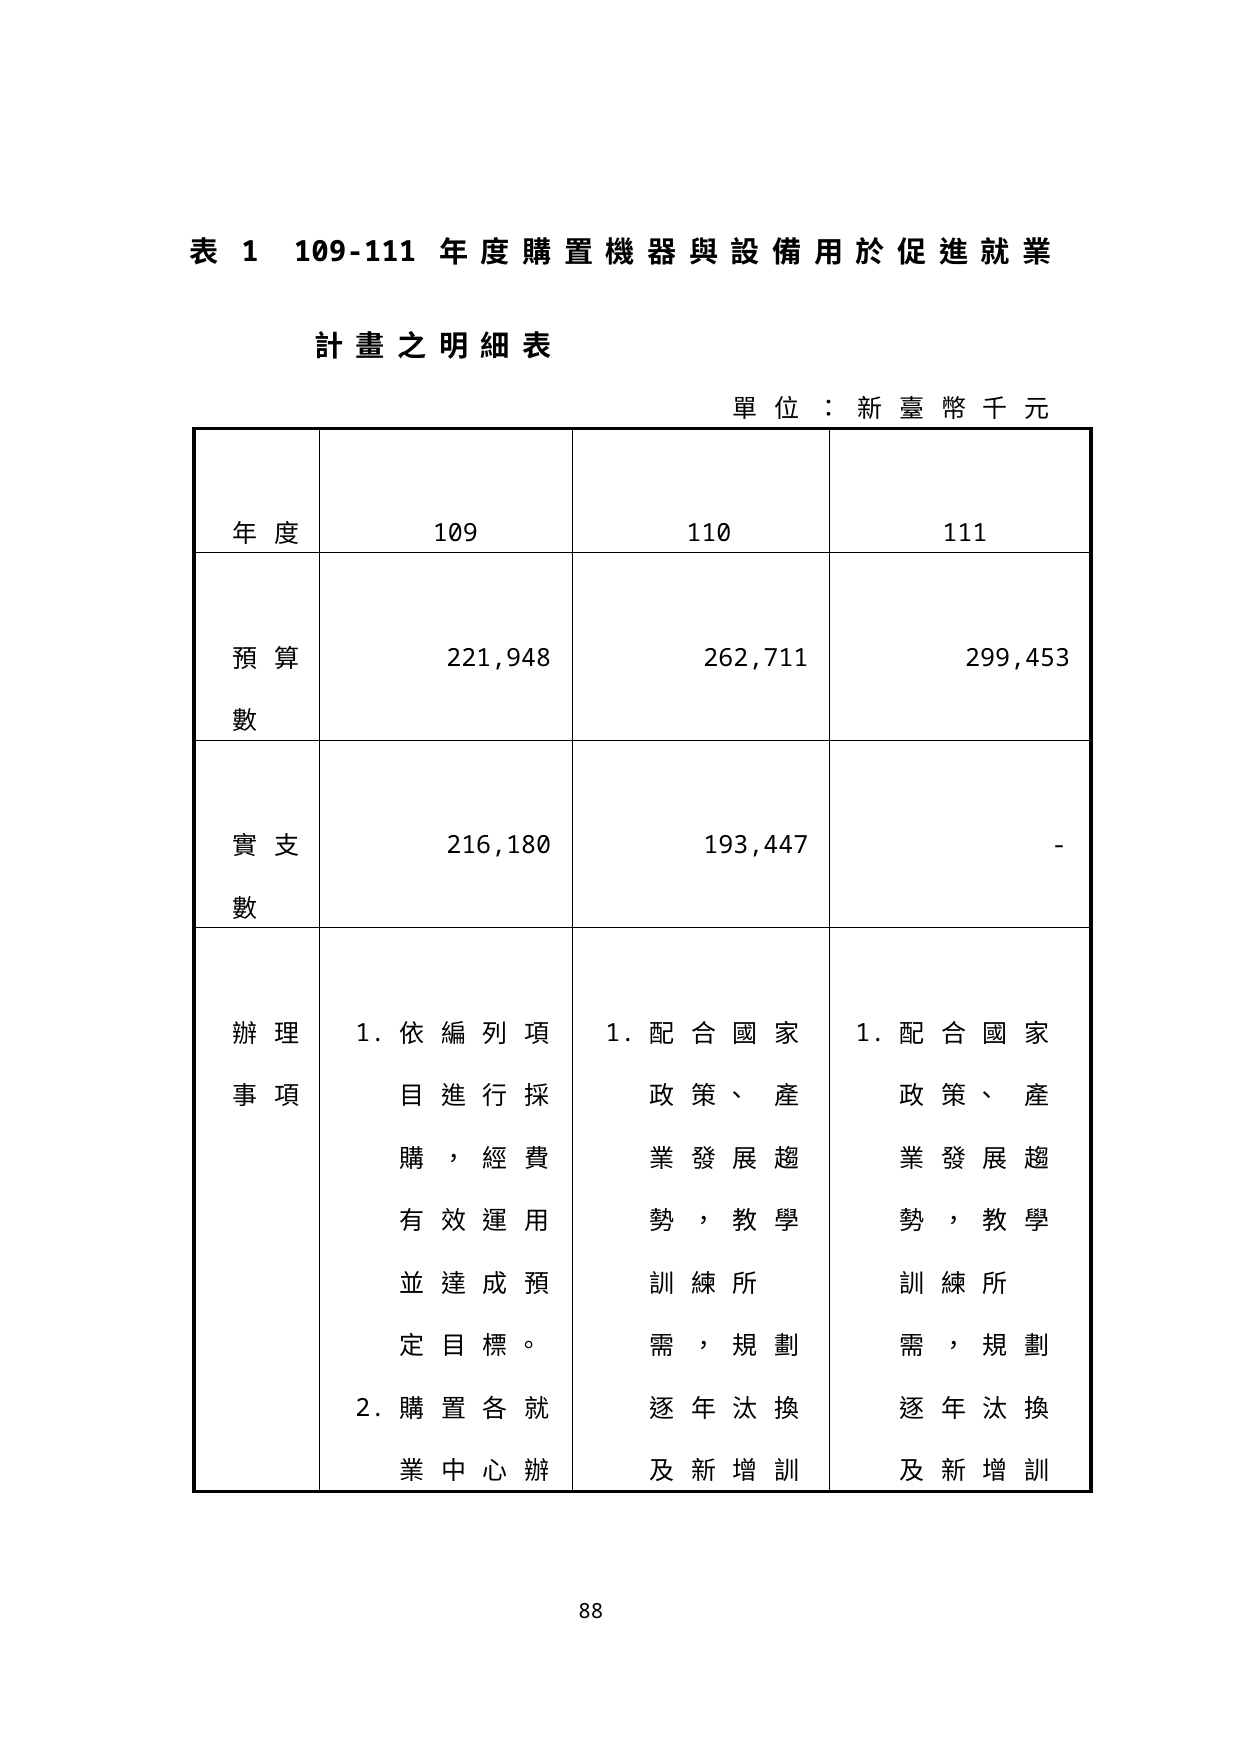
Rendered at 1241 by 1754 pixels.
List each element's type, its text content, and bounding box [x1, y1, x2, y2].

table_header 年度 [196, 430, 319, 552]
table_cell 262,711 [573, 553, 829, 740]
table_header 110 [573, 430, 829, 552]
table_cell 299,453 [830, 553, 1089, 740]
table_cell 預算數 [196, 553, 319, 740]
table_cell 193,447 [573, 741, 829, 927]
text 單位：新臺幣千元 [183, 365, 1058, 427]
table_cell 216,180 [320, 741, 572, 927]
table_cell 221,948 [320, 553, 572, 740]
table_cell 1.配合國家政策、產業發展趨勢，教學訓練所需，規劃逐年汰換及新增訓 [830, 928, 1089, 1490]
table_cell 辦理事項 [196, 928, 319, 1490]
table_cell - [830, 741, 1089, 927]
table_cell 1.配合國家政策、產業發展趨勢，教學訓練所需，規劃逐年汰換及新增訓 [573, 928, 829, 1490]
table_header 111 [830, 430, 1089, 552]
text 表1 109-111年度購置機器與設備用於促進就業計畫之明細表 [183, 177, 1058, 365]
table_cell 實支數 [196, 741, 319, 927]
table_header 109 [320, 430, 572, 552]
table_cell 1.依編列項目進行採購，經費有效運用並達成預定目標。 2.購置各就業中心辦 [320, 928, 572, 1490]
